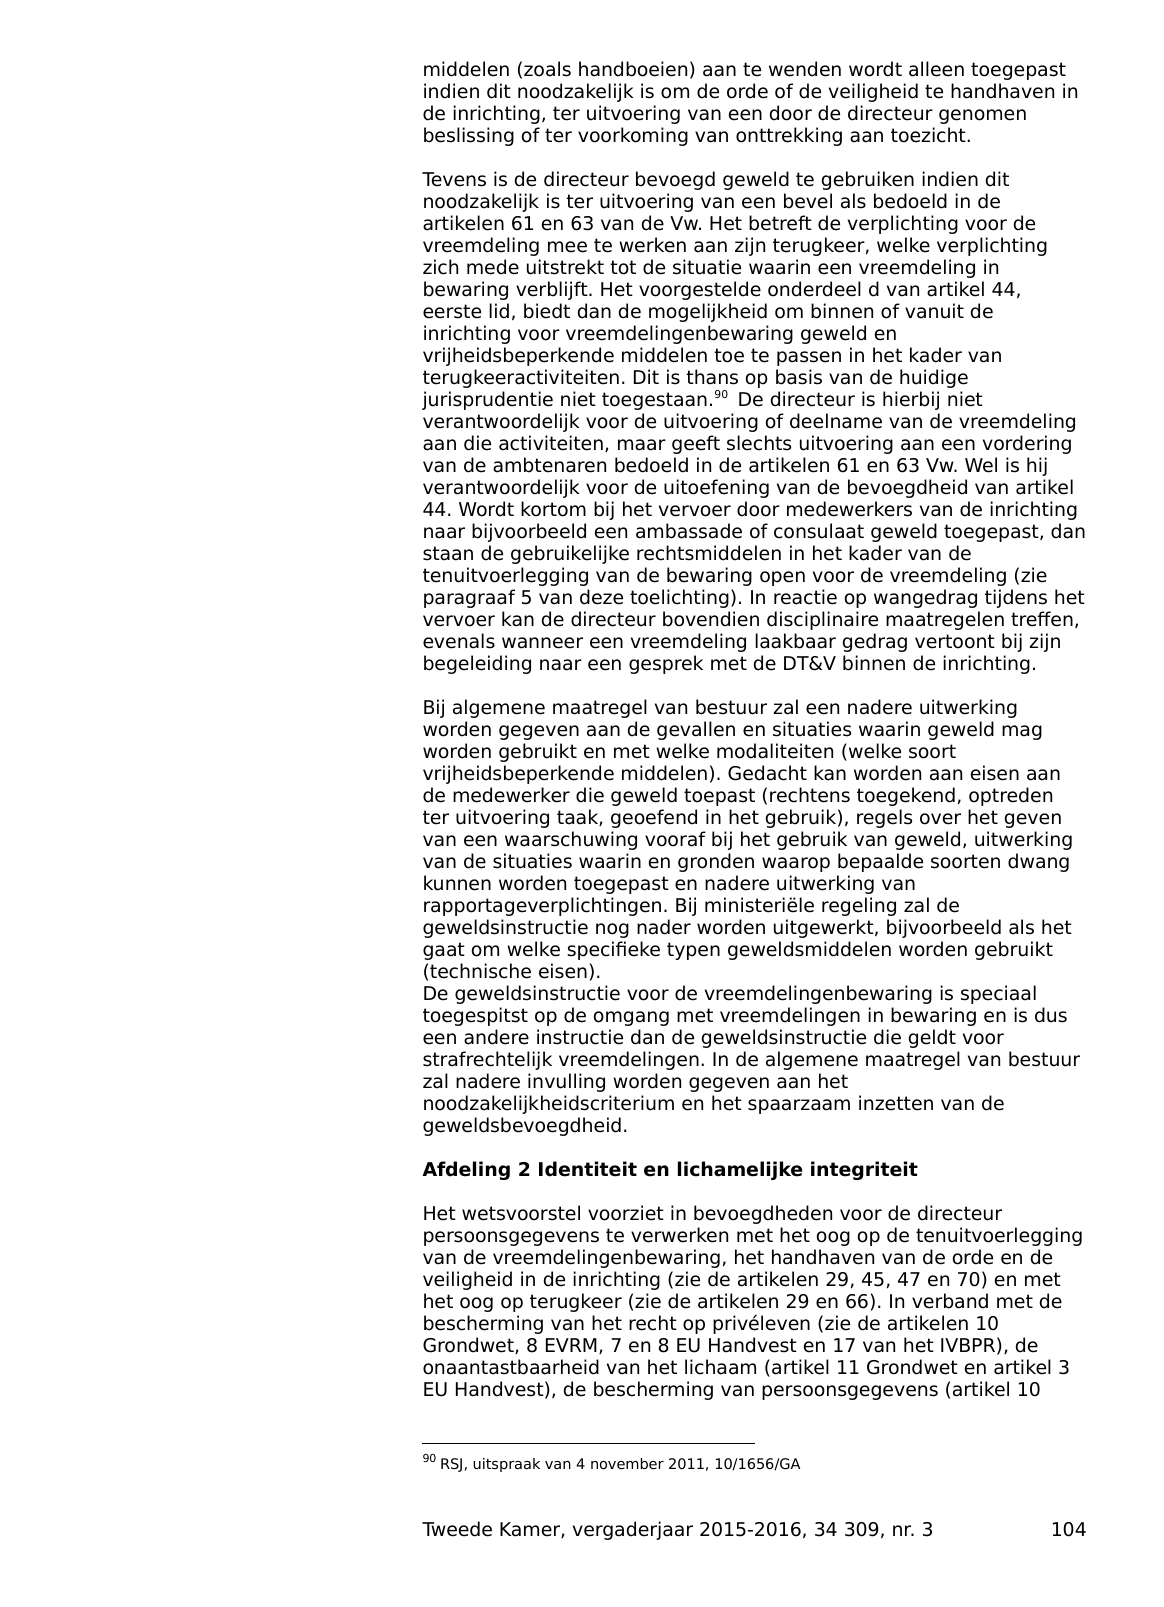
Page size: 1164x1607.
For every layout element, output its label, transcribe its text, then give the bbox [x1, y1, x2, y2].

text middelen (zoals handboeien) aan te wenden wordt alleen toegepast indien dit noodzakelijk is om de orde of de veiligheid te handhaven in de inrichting, ter uitvoering van een door de directeur genomen beslissing of ter voorkoming van onttrekking aan toezicht. [422, 59, 1087, 147]
text De geweldsinstructie voor de vreemdelingenbewaring is speciaal toegespitst op de omgang met vreemdelingen in bewaring en is dus een andere instructie dan de geweldsinstructie die geldt voor strafrechtelijk vreemdelingen. In de algemene maatregel van bestuur zal nadere invulling worden gegeven aan het noodzakelijkheidscriterium en het spaarzaam inzetten van de geweldsbevoegdheid. [422, 983, 1087, 1136]
text RSJ, uitspraak van 4 november 2011, 10/1656/GA [422, 1452, 1087, 1474]
text Het wetsvoorstel voorziet in bevoegdheden voor de directeur persoonsgegevens te verwerken met het oog op de tenuitvoerlegging van de vreemdelingenbewaring, het handhaven van de orde en de veiligheid in de inrichting (zie de artikelen 29, 45, 47 en 70) en met het oog op terugkeer (zie de artikelen 29 en 66). In verband met de bescherming van het recht op privéleven (zie de artikelen 10 Grondwet, 8 EVRM, 7 en 8 EU Handvest en 17 van het IVBPR), de onaantastbaarheid van het lichaam (artikel 11 Grondwet en artikel 3 EU Handvest), de bescherming van persoonsgegevens (artikel 10 [422, 1203, 1087, 1401]
text Bij algemene maatregel van bestuur zal een nadere uitwerking worden gegeven aan de gevallen en situaties waarin geweld mag worden gebruikt en met welke modaliteiten (welke soort vrijheidsbeperkende middelen). Gedacht kan worden aan eisen aan de medewerker die geweld toepast (rechtens toegekend, optreden ter uitvoering taak, geoefend in het gebruik), regels over het geven van een waarschuwing vooraf bij het gebruik van geweld, uitwerking van de situaties waarin en gronden waarop bepaalde soorten dwang kunnen worden toegepast en nadere uitwerking van rapportageverplichtingen. Bij ministeriële regeling zal de geweldsinstructie nog nader worden uitgewerkt, bijvoorbeeld als het gaat om welke specifieke typen geweldsmiddelen worden gebruikt (technische eisen). [422, 697, 1087, 983]
text Tevens is de directeur bevoegd geweld te gebruiken indien dit noodzakelijk is ter uitvoering van een bevel als bedoeld in de artikelen 61 en 63 van de Vw. Het betreft de verplichting voor de vreemdeling mee te werken aan zijn terugkeer, welke verplichting zich mede uitstrekt tot de situatie waarin een vreemdeling in bewaring verblijft. Het voorgestelde onderdeel d van artikel 44, eerste lid, biedt dan de mogelijkheid om binnen of vanuit de inrichting voor vreemdelingenbewaring geweld en vrijheidsbeperkende middelen toe te passen in het kader van terugkeeractiviteiten. Dit is thans op basis van de huidige jurisprudentie niet toegestaan. De directeur is hierbij niet verantwoordelijk voor de uitvoering of deelname van de vreemdeling aan die activiteiten, maar geeft slechts uitvoering aan een vordering van de ambtenaren bedoeld in de artikelen 61 en 63 Vw. Wel is hij verantwoordelijk voor de uitoefening van de bevoegdheid van artikel 44. Wordt kortom bij het vervoer door medewerkers van de inrichting naar bijvoorbeeld een ambassade of consulaat geweld toegepast, dan staan de gebruikelijke rechtsmiddelen in het kader van de tenuitvoerlegging van de bewaring open voor de vreemdeling (zie paragraaf 5 van deze toelichting). In reactie op wangedrag tijdens het vervoer kan de directeur bovendien disciplinaire maatregelen treffen, evenals wanneer een vreemdeling laakbaar gedrag vertoont bij zijn begeleiding naar een gesprek met de DT&V binnen de inrichting. [422, 169, 1087, 675]
subtitle Afdeling 2 Identiteit en lichamelijke integriteit [422, 1159, 1087, 1181]
